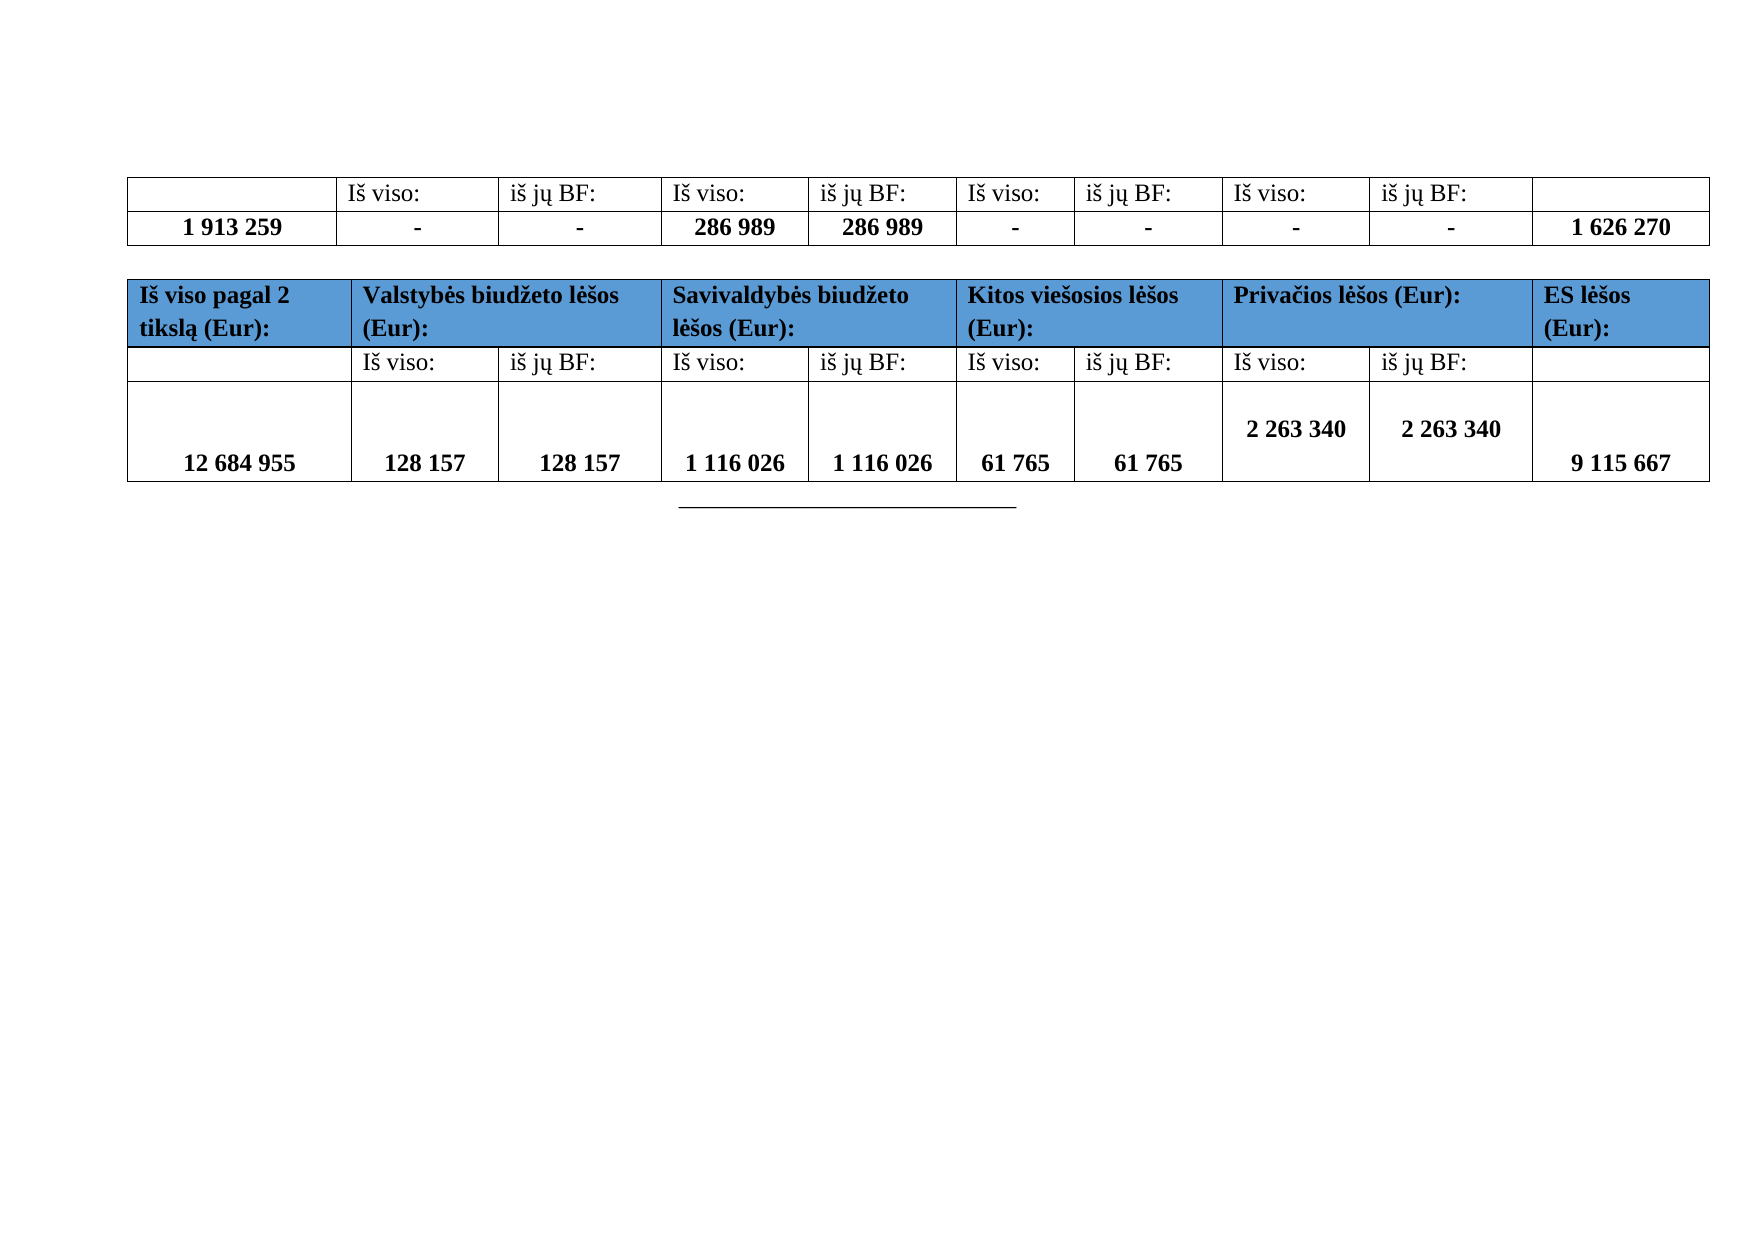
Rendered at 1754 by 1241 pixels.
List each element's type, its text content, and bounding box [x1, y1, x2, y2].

table_header ES lėšos (Eur): [1533, 280, 1709, 346]
table_cell 1 116 026 [662, 382, 808, 481]
table_cell iš jų BF: [499, 348, 661, 381]
table_cell 1 626 270 [1533, 212, 1709, 245]
table_cell 2 263 340 [1223, 382, 1369, 481]
table_cell iš jų BF: [1075, 178, 1222, 211]
table_cell 1 116 026 [809, 382, 956, 481]
table_cell iš jų BF: [809, 348, 956, 381]
table_cell Iš viso: [662, 178, 808, 211]
table_cell [128, 348, 351, 381]
table_cell Iš viso: [957, 178, 1074, 211]
table_cell iš jų BF: [1370, 178, 1532, 211]
table_header Kitos viešosios lėšos (Eur): [957, 280, 1222, 346]
table_cell Iš viso: [662, 348, 808, 381]
table_header Iš viso pagal 2 tikslą (Eur): [128, 280, 351, 346]
table_cell 128 157 [499, 382, 661, 481]
table_cell iš jų BF: [809, 178, 956, 211]
table_cell 9 115 667 [1533, 382, 1709, 481]
text ___________________________ [118, 482, 1577, 510]
table_cell 1 913 259 [128, 212, 336, 245]
table_cell 61 765 [957, 382, 1074, 481]
table_cell [128, 178, 336, 211]
table_cell iš jų BF: [1075, 348, 1222, 381]
table_cell [1533, 178, 1709, 211]
table_header Privačios lėšos (Eur): [1223, 280, 1532, 346]
table_cell 286 989 [662, 212, 808, 245]
table_cell iš jų BF: [1370, 348, 1532, 381]
table_header Valstybės biudžeto lėšos (Eur): [352, 280, 661, 346]
table_cell Iš viso: [957, 348, 1074, 381]
table_cell - [1223, 212, 1369, 245]
table_cell Iš viso: [1223, 348, 1369, 381]
table_cell 286 989 [809, 212, 956, 245]
table_cell - [957, 212, 1074, 245]
table_header Savivaldybės biudžeto lėšos (Eur): [662, 280, 956, 346]
table_cell 128 157 [352, 382, 498, 481]
table_cell iš jų BF: [499, 178, 661, 211]
table_cell Iš viso: [1223, 178, 1369, 211]
table_cell - [499, 212, 661, 245]
table_cell - [1370, 212, 1532, 245]
table_cell Iš viso: [337, 178, 498, 211]
table_cell [1533, 348, 1709, 381]
table_cell - [337, 212, 498, 245]
table_cell Iš viso: [352, 348, 498, 381]
table_cell - [1075, 212, 1222, 245]
table_cell 12 684 955 [128, 382, 351, 481]
table_cell 61 765 [1075, 382, 1222, 481]
table_cell 2 263 340 [1370, 382, 1532, 481]
